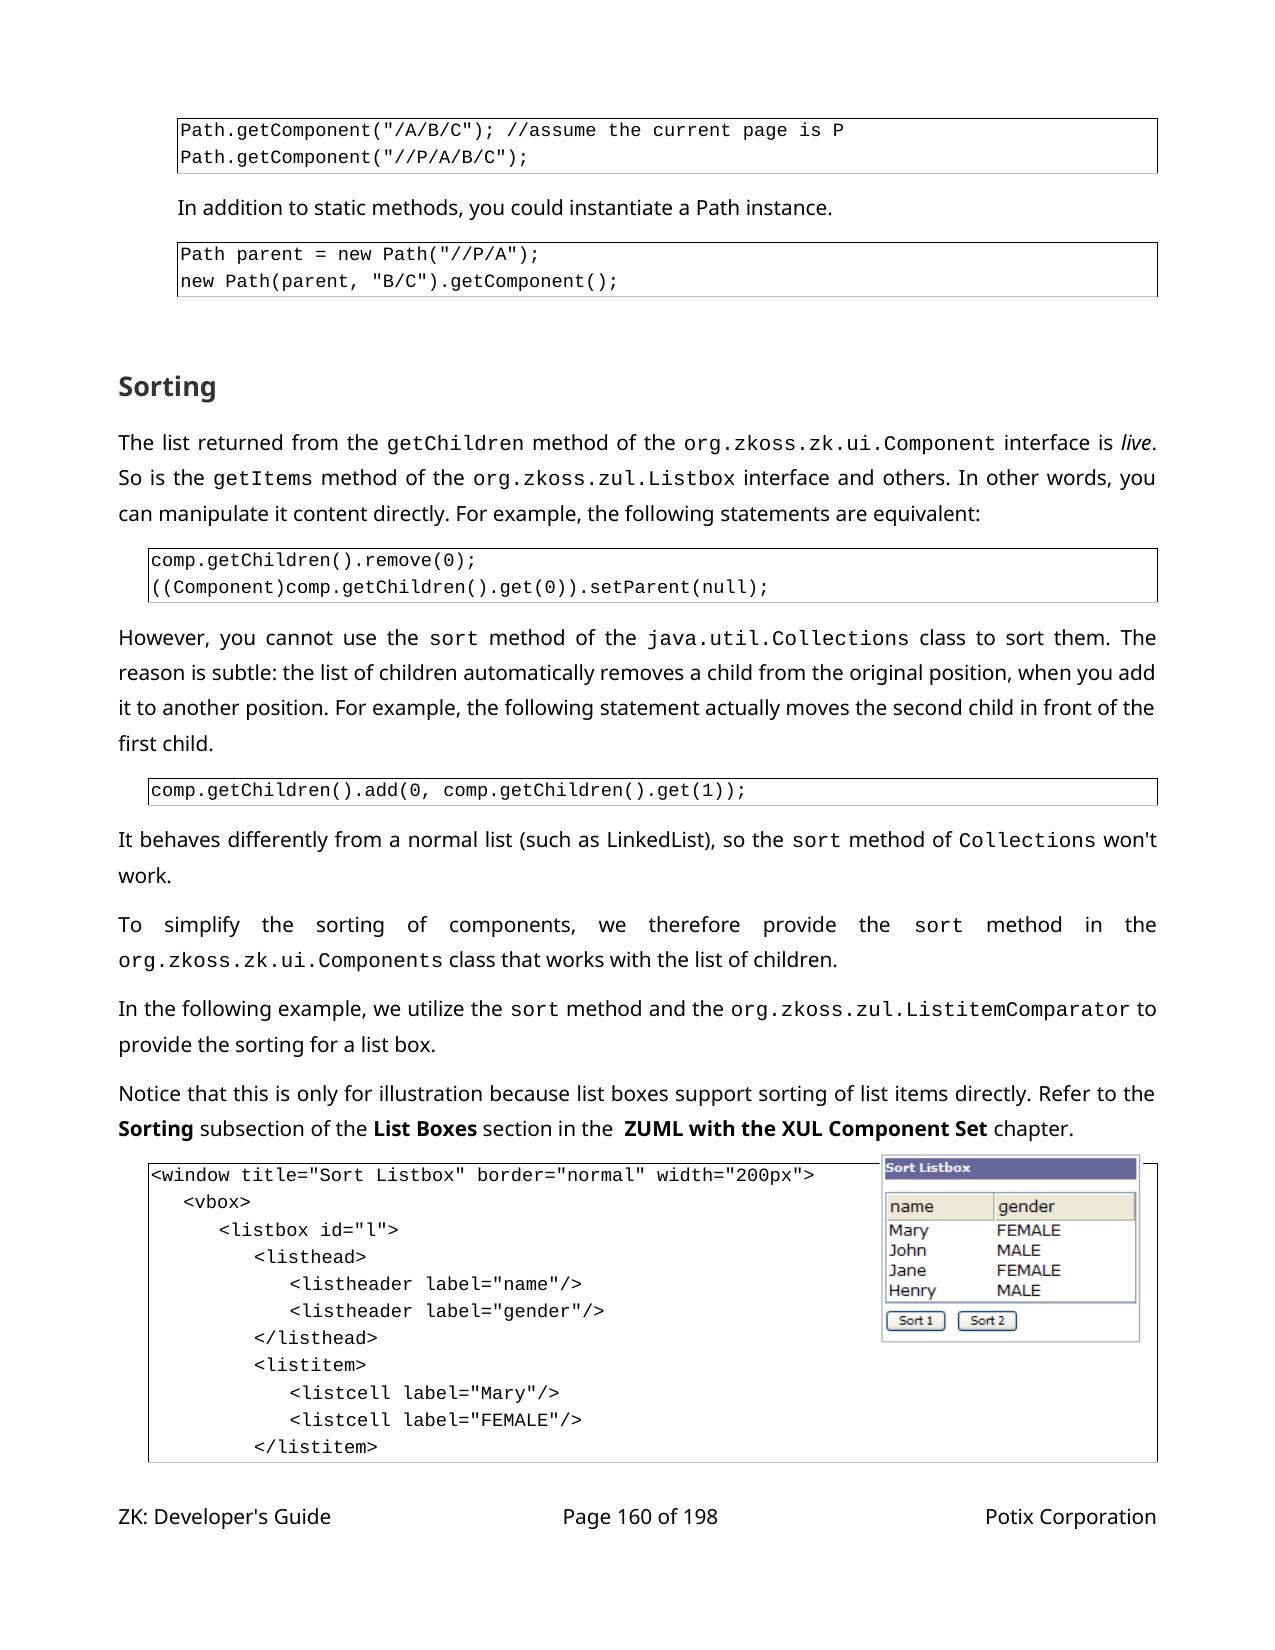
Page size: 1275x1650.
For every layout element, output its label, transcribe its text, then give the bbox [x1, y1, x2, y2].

text <listbox id="l"> [149, 1217, 879, 1242]
text <vbox> [149, 1190, 879, 1214]
text <listcell label="Mary"/> [149, 1381, 1157, 1405]
text new Path(parent, "B/C").getComponent(); [178, 269, 1157, 296]
text In the following example, we utilize the sort method and the org.zkoss.zul.ListitemComparator to provide the sorting for a list box. [118, 994, 1157, 1058]
text However, you cannot use the sort method of the java.util.Collections class to sort them. The reason is subtle: the list of children automatically removes a child from the original position, when you add it to another position. For example, the following statement actually moves the second child in front of the first child. [118, 623, 1157, 757]
text <window title="Sort Listbox" border="normal" width="200px"> [149, 1164, 879, 1187]
text [1144, 1190, 1157, 1214]
text [1144, 1244, 1157, 1269]
subtitle Sorting [118, 367, 1157, 404]
text comp.getChildren().remove(0); [149, 549, 1157, 572]
text </listitem> [149, 1435, 1157, 1462]
text comp.getChildren().add(0, comp.getChildren().get(1)); [149, 779, 1157, 805]
text <listheader label="name"/> [149, 1272, 879, 1296]
text [1144, 1217, 1157, 1242]
text It behaves differently from a normal list (such as LinkedList), so the sort method of Collections won't work. [118, 826, 1157, 889]
text Path parent = new Path("//P/A"); [178, 243, 1157, 266]
text <listhead> [149, 1244, 879, 1269]
text <listcell label="FEMALE"/> [149, 1408, 1157, 1432]
text ((Component)comp.getChildren().get(0)).setParent(null); [149, 575, 1157, 602]
text To simplify the sorting of components, we therefore provide the sort method in the org.zkoss.zk.ui.Components class that works with the list of children. [118, 910, 1157, 974]
text Notice that this is only for illustration because list boxes support sorting of list items directly. Refer to the Sorting subsection of the List Boxes section in the ZUML with the XUL Component Set chapter. [118, 1079, 1157, 1142]
text <listheader label="gender"/> [149, 1299, 879, 1323]
text </listhead> [149, 1326, 1157, 1350]
picture [879, 1152, 1144, 1345]
text In addition to static methods, you could instantiate a Path instance. [177, 193, 1157, 221]
text <listitem> [149, 1353, 1157, 1378]
text Path.getComponent("/A/B/C"); //assume the current page is P [178, 119, 1157, 142]
text Path.getComponent("//P/A/B/C"); [178, 145, 1157, 173]
text The list returned from the getChildren method of the org.zkoss.zk.ui.Component interface is live. So is the getItems method of the org.zkoss.zul.Listbox interface and others. In other words, you can manipulate it content directly. For example, the following statements are equivalent: [118, 428, 1157, 527]
